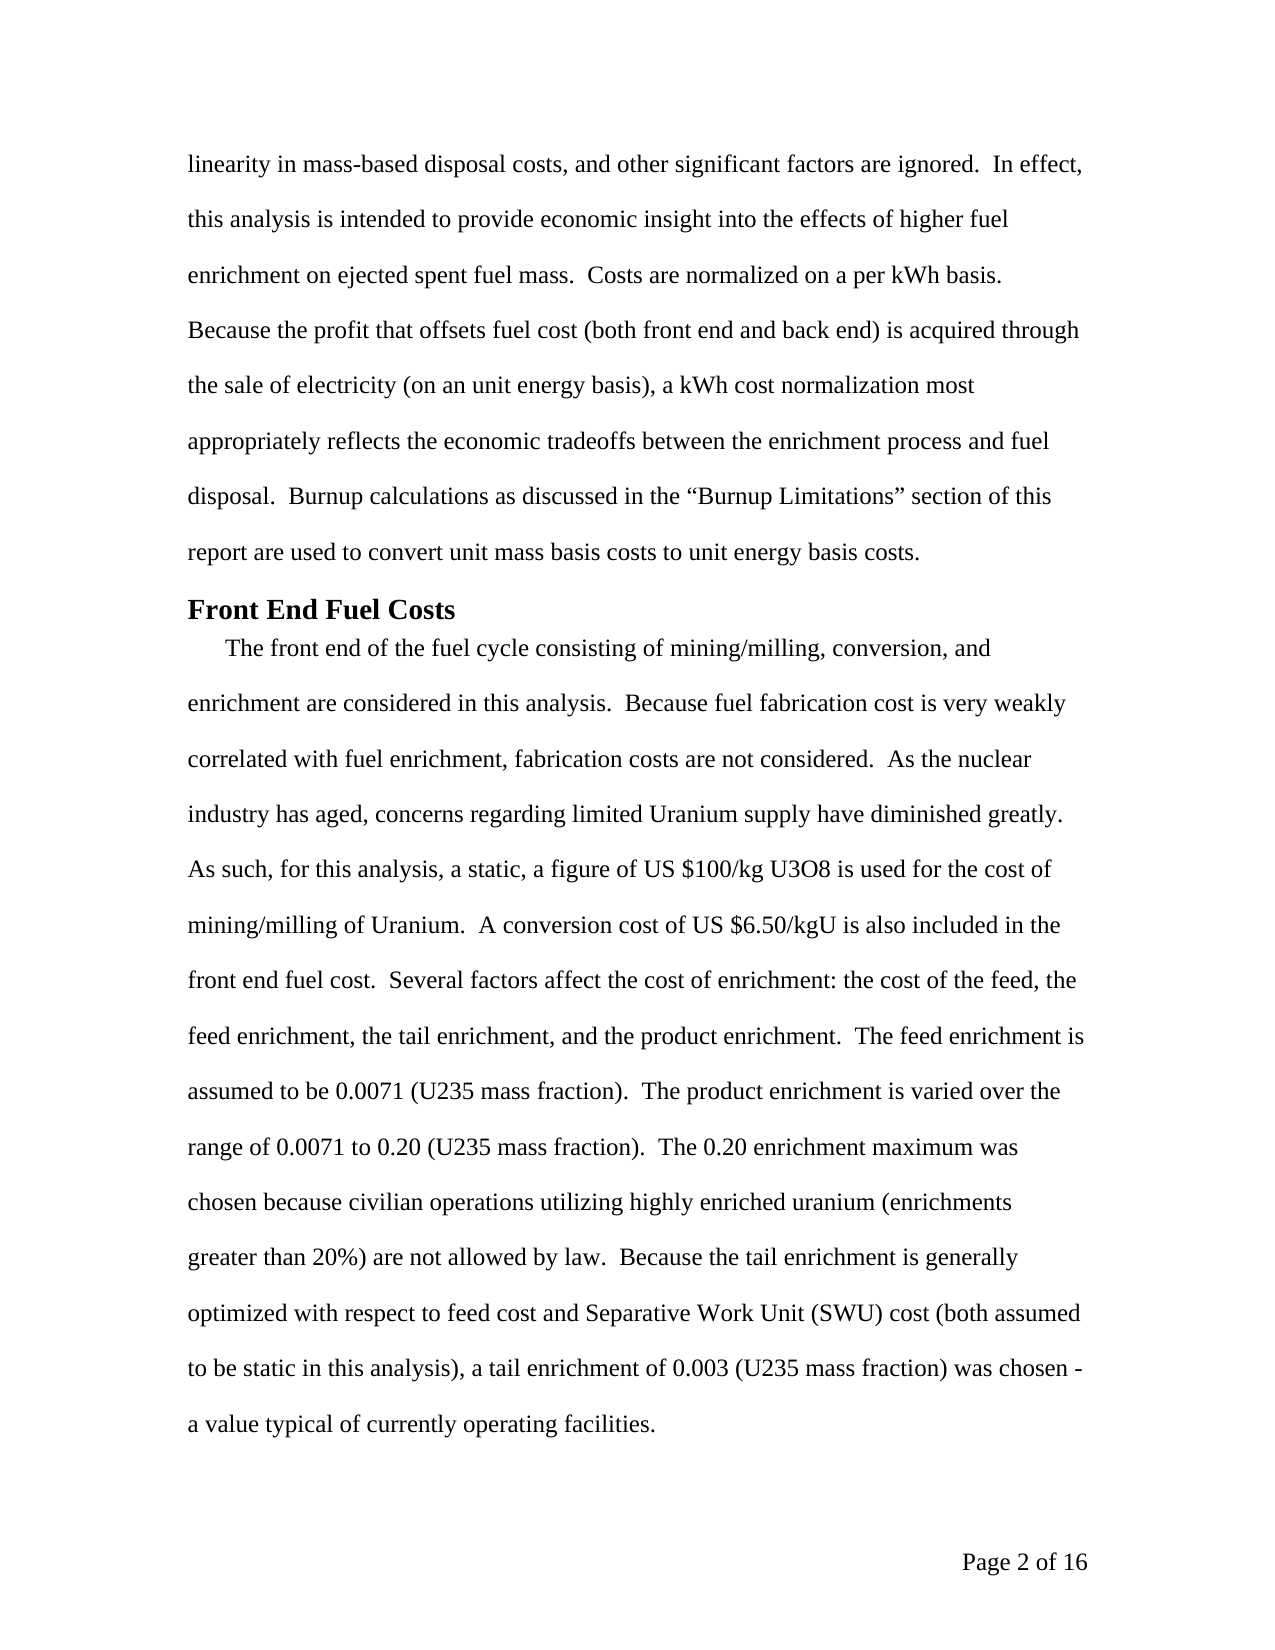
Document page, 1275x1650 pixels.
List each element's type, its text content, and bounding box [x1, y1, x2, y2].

text The front end of the fuel cycle consisting of mining/milling, conversion, and enrichment are considered in this analysis. Because fuel fabrication cost is very weakly correlated with fuel enrichment, fabrication costs are not considered. As the nuclear industry has aged, concerns regarding limited Uranium supply have diminished greatly. As such, for this analysis, a static, a figure of US $100/kg U3O8 is used for the cost of mining/milling of Uranium. A conversion cost of US $6.50/kgU is also included in the front end fuel cost. Several factors affect the cost of enrichment: the cost of the feed, the feed enrichment, the tail enrichment, and the product enrichment. The feed enrichment is assumed to be 0.0071 (U235 mass fraction). The product enrichment is varied over the range of 0.0071 to 0.20 (U235 mass fraction). The 0.20 enrichment maximum was chosen because civilian operations utilizing highly enriched uranium (enrichments greater than 20%) are not allowed by law. Because the tail enrichment is generally optimized with respect to feed cost and Separative Work Unit (SWU) cost (both assumed to be static in this analysis), a tail enrichment of 0.003 (U235 mass fraction) was chosen - a value typical of currently operating facilities. [187, 634, 1087, 1437]
text linearity in mass-based disposal costs, and other significant factors are ignored. In effect, this analysis is intended to provide economic insight into the effects of higher fuel enrichment on ejected spent fuel mass. Costs are normalized on a per kWh basis. Because the profit that offsets fuel cost (both front end and back end) is acquired through the sale of electricity (on an unit energy basis), a kWh cost normalization most appropriately reflects the economic tradeoffs between the enrichment process and fuel disposal. Burnup calculations as discussed in the “Burnup Limitations” section of this report are used to convert unit mass basis costs to unit energy basis costs. [187, 150, 1087, 566]
subtitle Front End Fuel Costs [187, 593, 1087, 626]
